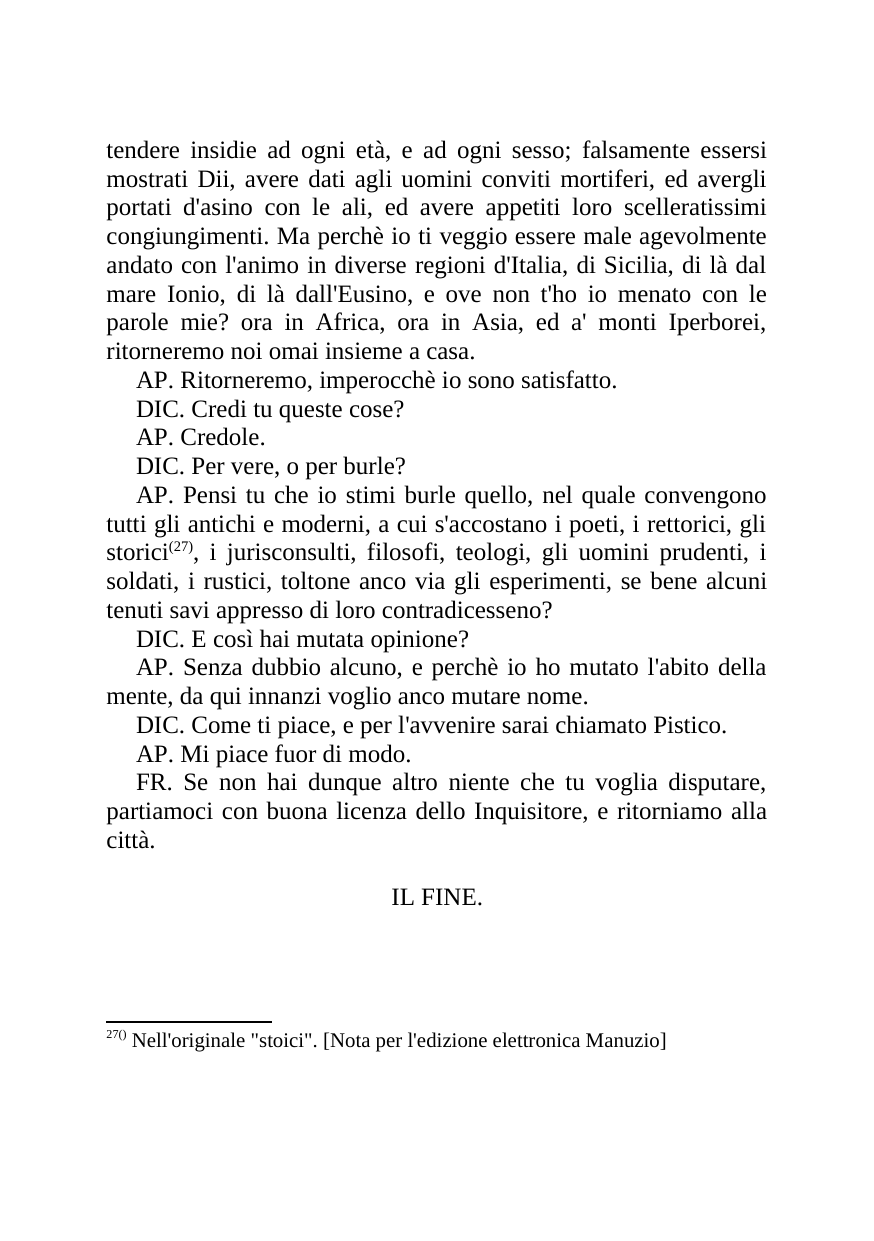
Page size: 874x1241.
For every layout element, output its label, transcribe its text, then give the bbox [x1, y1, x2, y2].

text DIC. Come ti piace, e per l'avvenire sarai chiamato Pistico. [106, 710, 768, 739]
text AP. Credole. [106, 422, 768, 451]
text IL FINE. [106, 882, 768, 911]
text tendere insidie ad ogni età, e ad ogni sesso; falsamente essersi mostrati Dii, avere dati agli uomini conviti mortiferi, ed avergli portati d'asino con le ali, ed avere appetiti loro scelleratissimi congiungimenti. Ma perchè io ti veggio essere male agevolmente andato con l'animo in diverse regioni d'Italia, di Sicilia, di là dal mare Ionio, di là dall'Eusino, e ove non t'ho io menato con le parole mie? ora in Africa, ora in Asia, ed a' monti Iperborei, ritorneremo noi omai insieme a casa. [106, 135, 768, 365]
text DIC. Credi tu queste cose? [106, 394, 768, 422]
text AP. Pensi tu che io stimi burle quello, nel quale convengono tutti gli antichi e moderni, a cui s'accostano i poeti, i rettorici, gli storici(), i jurisconsulti, filosofi, teologi, gli uomini prudenti, i soldati, i rustici, toltone anco via gli esperimenti, se bene alcuni tenuti savi appresso di loro contradicesseno? [106, 480, 768, 624]
text AP. Ritorneremo, imperocchè io sono satisfatto. [106, 365, 768, 394]
text DIC. Per vere, o per burle? [106, 451, 768, 480]
text AP. Mi piace fuor di modo. [106, 739, 768, 767]
text () Nell'originale "stoici". [Nota per l'edizione elettronica Manuzio] [106, 1028, 768, 1052]
text FR. Se non hai dunque altro niente che tu voglia disputare, partiamoci con buona licenza dello Inquisitore, e ritorniamo alla città. [106, 767, 768, 854]
text AP. Senza dubbio alcuno, e perchè io ho mutato l'abito della mente, da qui innanzi voglio anco mutare nome. [106, 652, 768, 710]
text DIC. E così hai mutata opinione? [106, 624, 768, 652]
